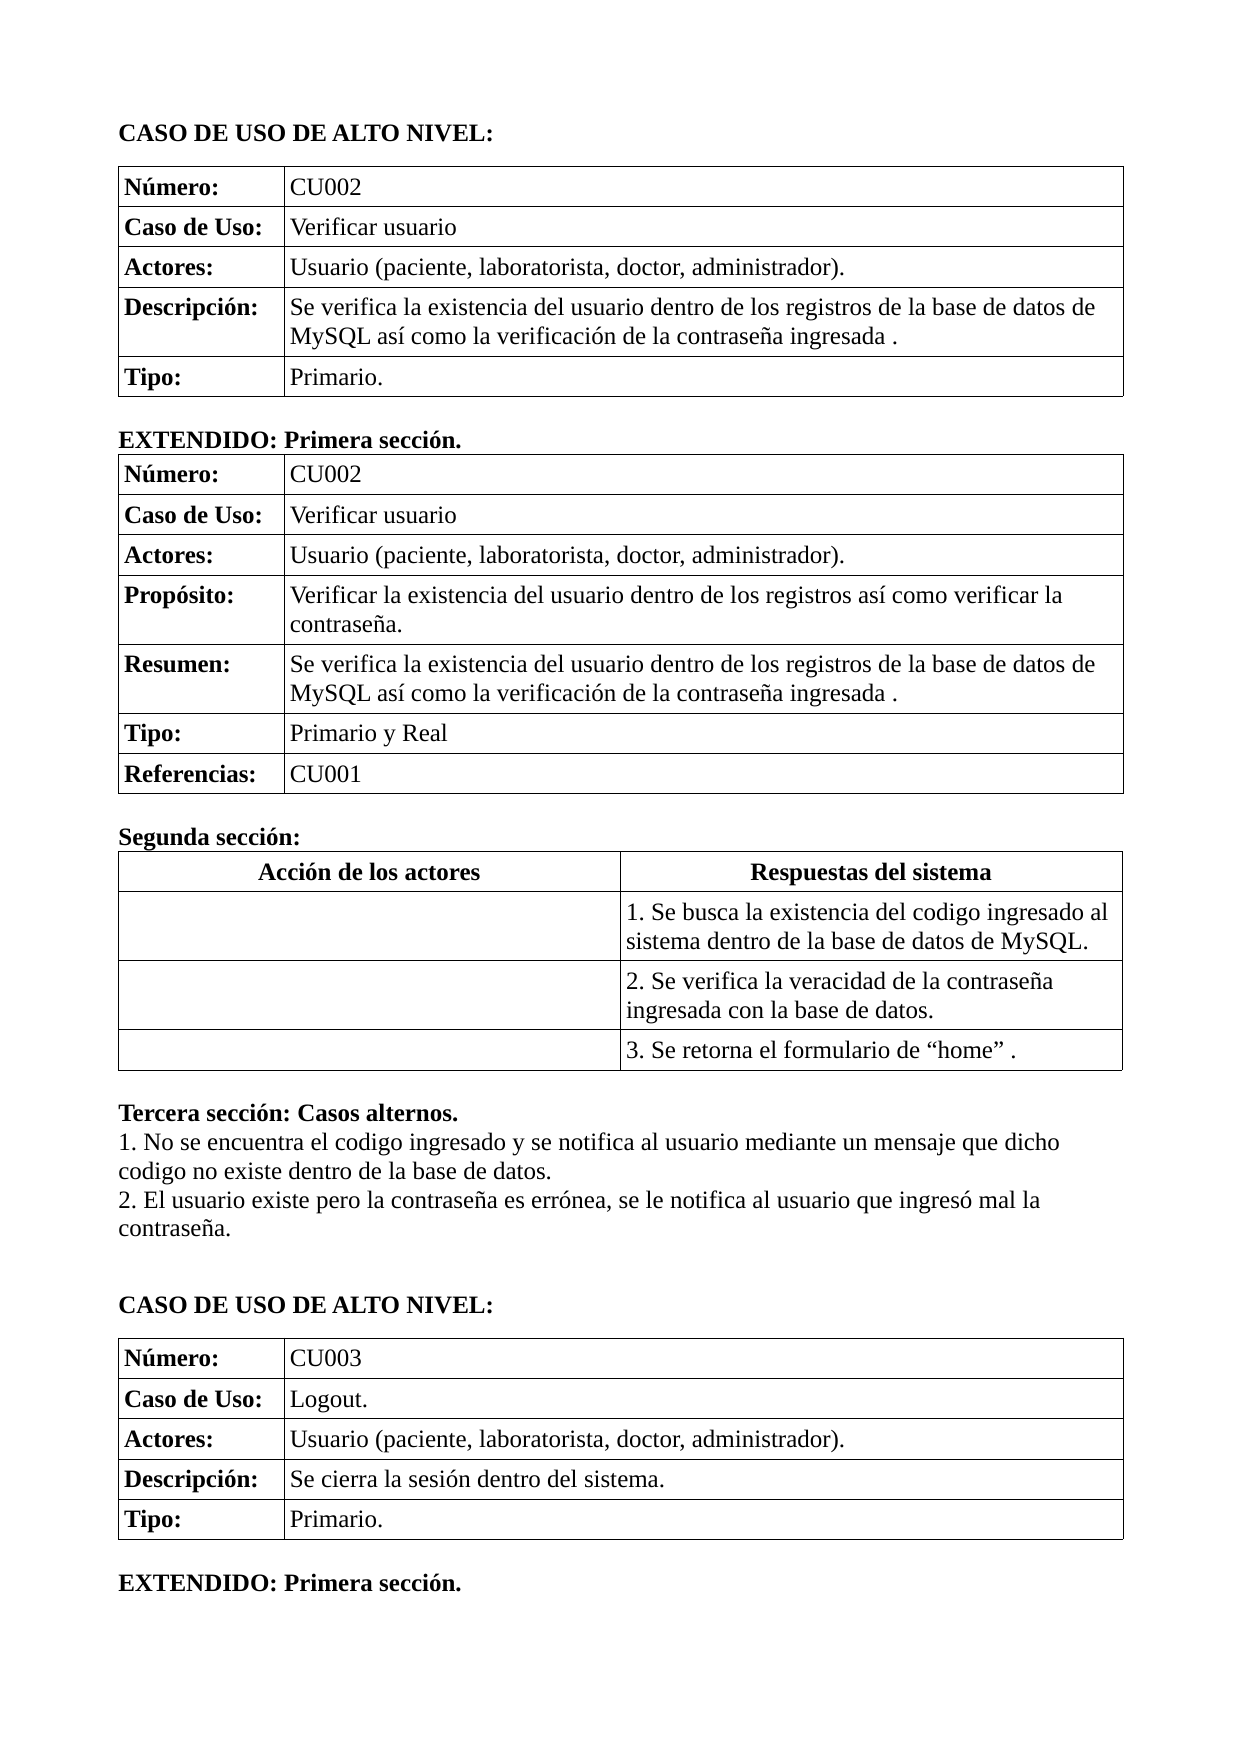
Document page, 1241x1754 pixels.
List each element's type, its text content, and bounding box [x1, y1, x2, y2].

table_cell [119, 892, 620, 960]
table_cell Descripción: [119, 288, 284, 356]
table_cell Actores: [119, 535, 284, 574]
table_cell Tipo: [119, 1500, 284, 1539]
table_cell Primario. [285, 1500, 1123, 1539]
table_cell Referencias: [119, 754, 284, 793]
table_cell Tipo: [119, 714, 284, 753]
text 2. El usuario existe pero la contraseña es errónea, se le notifica al usuario que ingresó mal la contraseña. [118, 1185, 1122, 1242]
text EXTENDIDO: Primera sección. [118, 425, 1122, 454]
table_cell [119, 1030, 620, 1070]
table_cell Verificar usuario [285, 495, 1123, 534]
table_cell CU001 [285, 754, 1123, 793]
table_cell Tipo: [119, 357, 284, 396]
table_cell 3. Se retorna el formulario de “home” . [621, 1030, 1122, 1070]
table_cell Primario y Real [285, 714, 1123, 753]
table_header Acción de los actores [119, 852, 620, 891]
table_cell Actores: [119, 247, 284, 287]
table_cell Se verifica la existencia del usuario dentro de los registros de la base de datos de MySQL así como la verificación de la contraseña ingresada . [285, 645, 1123, 713]
table_header Número: [119, 167, 284, 206]
table_header Número: [119, 1339, 284, 1378]
text CASO DE USO DE ALTO NIVEL: [118, 118, 1122, 147]
table_cell Verificar usuario [285, 207, 1123, 246]
table_cell Se verifica la existencia del usuario dentro de los registros de la base de datos de MySQL así como la verificación de la contraseña ingresada . [285, 288, 1123, 356]
table_cell Primario. [285, 357, 1123, 396]
table_cell Caso de Uso: [119, 1379, 284, 1418]
table_cell Actores: [119, 1419, 284, 1458]
table_header CU003 [285, 1339, 1123, 1378]
table_cell Descripción: [119, 1460, 284, 1499]
table_cell Verificar la existencia del usuario dentro de los registros así como verificar la contraseña. [285, 576, 1123, 644]
table_header Número: [119, 455, 284, 494]
table_header CU002 [285, 455, 1123, 494]
table_cell Propósito: [119, 576, 284, 644]
text CASO DE USO DE ALTO NIVEL: [118, 1290, 1122, 1319]
text Tercera sección: Casos alternos. [118, 1098, 1122, 1127]
table_cell Logout. [285, 1379, 1123, 1418]
table_cell 2. Se verifica la veracidad de la contraseña ingresada con la base de datos. [621, 961, 1122, 1029]
table_cell [119, 961, 620, 1029]
table_cell Caso de Uso: [119, 495, 284, 534]
table_cell 1. Se busca la existencia del codigo ingresado al sistema dentro de la base de datos de MySQL. [621, 892, 1122, 960]
table_cell Se cierra la sesión dentro del sistema. [285, 1460, 1123, 1499]
table_header CU002 [285, 167, 1123, 206]
table_cell Usuario (paciente, laboratorista, doctor, administrador). [285, 535, 1123, 574]
table_cell Usuario (paciente, laboratorista, doctor, administrador). [285, 247, 1123, 287]
table_cell Caso de Uso: [119, 207, 284, 246]
text EXTENDIDO: Primera sección. [118, 1568, 1122, 1597]
table_header Respuestas del sistema [621, 852, 1122, 891]
table_cell Resumen: [119, 645, 284, 713]
text 1. No se encuentra el codigo ingresado y se notifica al usuario mediante un mensaje que dicho codigo no existe dentro de la base de datos. [118, 1127, 1122, 1185]
table_cell Usuario (paciente, laboratorista, doctor, administrador). [285, 1419, 1123, 1458]
text Segunda sección: [118, 822, 1122, 851]
